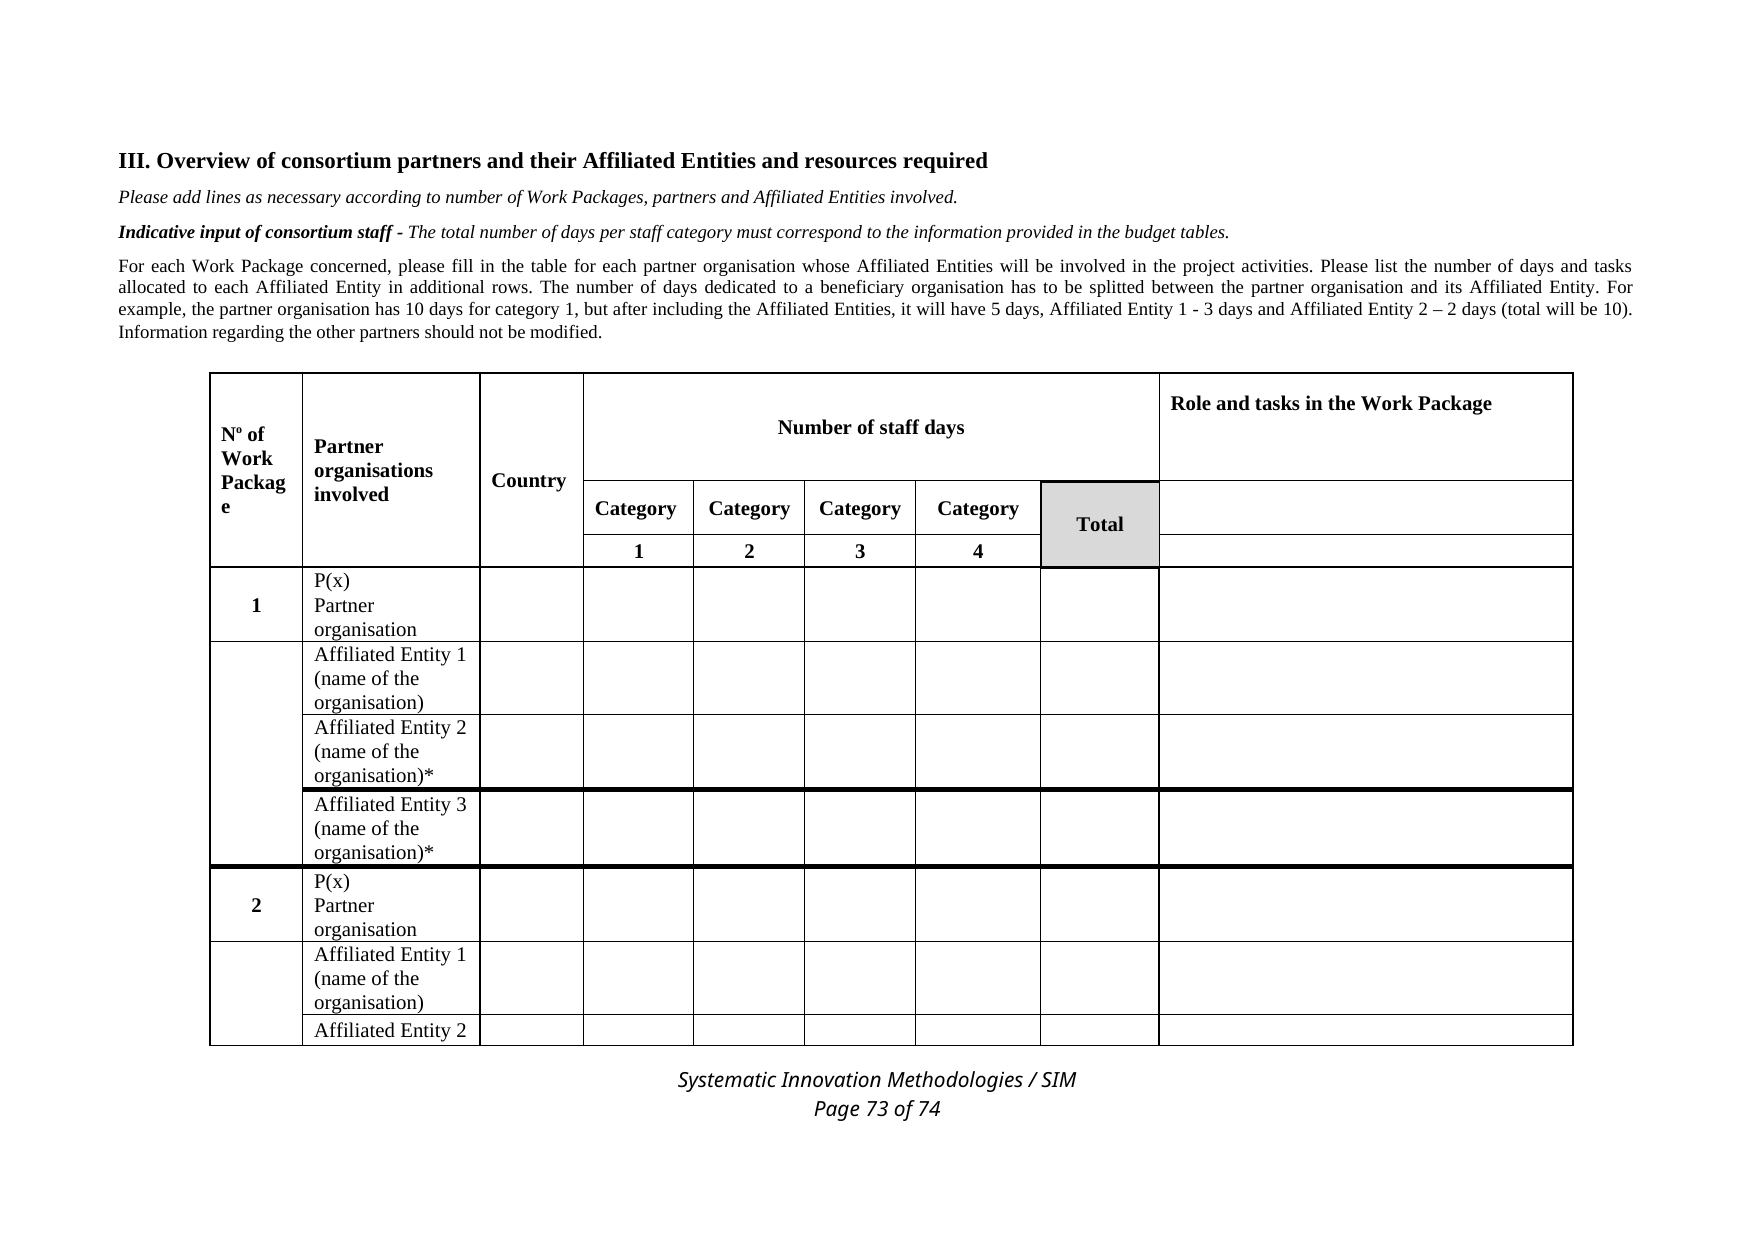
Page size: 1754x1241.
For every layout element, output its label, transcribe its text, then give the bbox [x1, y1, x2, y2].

table_cell [805, 715, 915, 787]
table_cell [584, 792, 693, 864]
table_cell [1160, 942, 1572, 1014]
table_cell [805, 568, 915, 641]
table_cell [916, 568, 1040, 641]
table_cell [916, 1015, 1040, 1045]
table_cell [916, 942, 1040, 1014]
table_cell [1160, 642, 1572, 714]
table_cell [481, 568, 583, 641]
table_cell [805, 1015, 915, 1045]
table_cell [1041, 715, 1158, 787]
table_cell [1041, 869, 1158, 941]
table_cell [1160, 481, 1572, 533]
table_cell [481, 1015, 583, 1045]
table_cell Affiliated Entity 3 (name of the organisation)* [303, 792, 479, 864]
table_header No of Work Package [211, 374, 302, 566]
table_cell Affiliated Entity 2 (name of the organisation)* [303, 715, 479, 787]
table_cell P(x) Partner organisation [303, 568, 479, 641]
table_cell [805, 642, 915, 714]
table_cell [1041, 792, 1158, 864]
table_cell P(x) Partner organisation [303, 869, 479, 941]
table_header Country [481, 374, 583, 566]
table_cell [1160, 792, 1572, 864]
table_cell [1041, 1015, 1158, 1045]
table_cell [694, 942, 804, 1014]
table_cell [694, 792, 804, 864]
table_cell [1041, 569, 1158, 641]
table_cell [481, 869, 583, 941]
table_cell [694, 1015, 804, 1045]
text III. Overview of consortium partners and their Affiliated Entities and resources required [118, 148, 1636, 174]
table_cell [805, 869, 915, 941]
table_cell [1160, 1015, 1572, 1045]
table_cell [481, 792, 583, 864]
table_cell [694, 642, 804, 714]
table_header Number of staff days [584, 374, 1159, 480]
table_cell [481, 642, 583, 714]
table_cell [1041, 642, 1158, 714]
table_cell [916, 792, 1040, 864]
table_cell [805, 792, 915, 864]
table_cell [916, 715, 1040, 787]
table_cell [1041, 942, 1158, 1014]
text For each Work Package concerned, please fill in the table for each partner organisation whose Affiliated Entities will be involved in the project activities. Please list the number of days and tasks allocated to each Affiliated Entity in additional rows. The number of days dedicated to a beneficiary organisation has to be splitted between the partner organisation and its Affiliated Entity. For example, the partner organisation has 10 days for category 1, but after including the Affiliated Entities, it will have 5 days, Affiliated Entity 1 - 3 days and Affiliated Entity 2 – 2 days (total will be 10). Information regarding the other partners should not be modified. [118, 254, 1636, 343]
table_cell 2 [694, 535, 804, 566]
table_cell Affiliated Entity 1 (name of the organisation) [303, 642, 479, 714]
table_header Role and tasks in the Work Package [1160, 374, 1572, 480]
table_cell Total [1042, 483, 1159, 566]
table_cell 4 [916, 535, 1040, 566]
table_cell [916, 869, 1040, 941]
table_header Partner organisations involved [303, 374, 479, 566]
table_cell [694, 869, 804, 941]
table_cell Category [916, 481, 1040, 533]
table_cell 1 [211, 568, 302, 641]
table_cell Affiliated Entity 2 [303, 1015, 479, 1045]
table_cell [1160, 715, 1572, 787]
table_cell Category [694, 481, 804, 533]
table_cell [211, 942, 302, 1045]
table_cell 2 [211, 869, 302, 941]
table_cell 1 [584, 535, 693, 566]
text Please add lines as necessary according to number of Work Packages, partners and Affiliated Entities involved. [118, 186, 1636, 208]
table_cell [211, 642, 302, 864]
table_cell [694, 715, 804, 787]
table_cell [1160, 869, 1572, 941]
table_cell [584, 642, 693, 714]
table_cell [805, 942, 915, 1014]
table_cell Affiliated Entity 1 (name of the organisation) [303, 942, 479, 1014]
table_cell Category [805, 481, 915, 533]
table_cell [584, 1015, 693, 1045]
table_cell [694, 568, 804, 641]
table_cell [584, 942, 693, 1014]
text Indicative input of consortium staff - The total number of days per staff category must correspond to the information provided in the budget tables. [118, 221, 1636, 242]
table_cell [584, 568, 693, 641]
table_cell [481, 715, 583, 787]
table_cell [481, 942, 583, 1014]
table_cell [1160, 568, 1572, 641]
table_cell [1160, 535, 1572, 566]
table_cell [916, 642, 1040, 714]
table_cell Category [584, 481, 693, 533]
table_cell [584, 869, 693, 941]
table_cell 3 [805, 535, 915, 566]
table_cell [584, 715, 693, 787]
